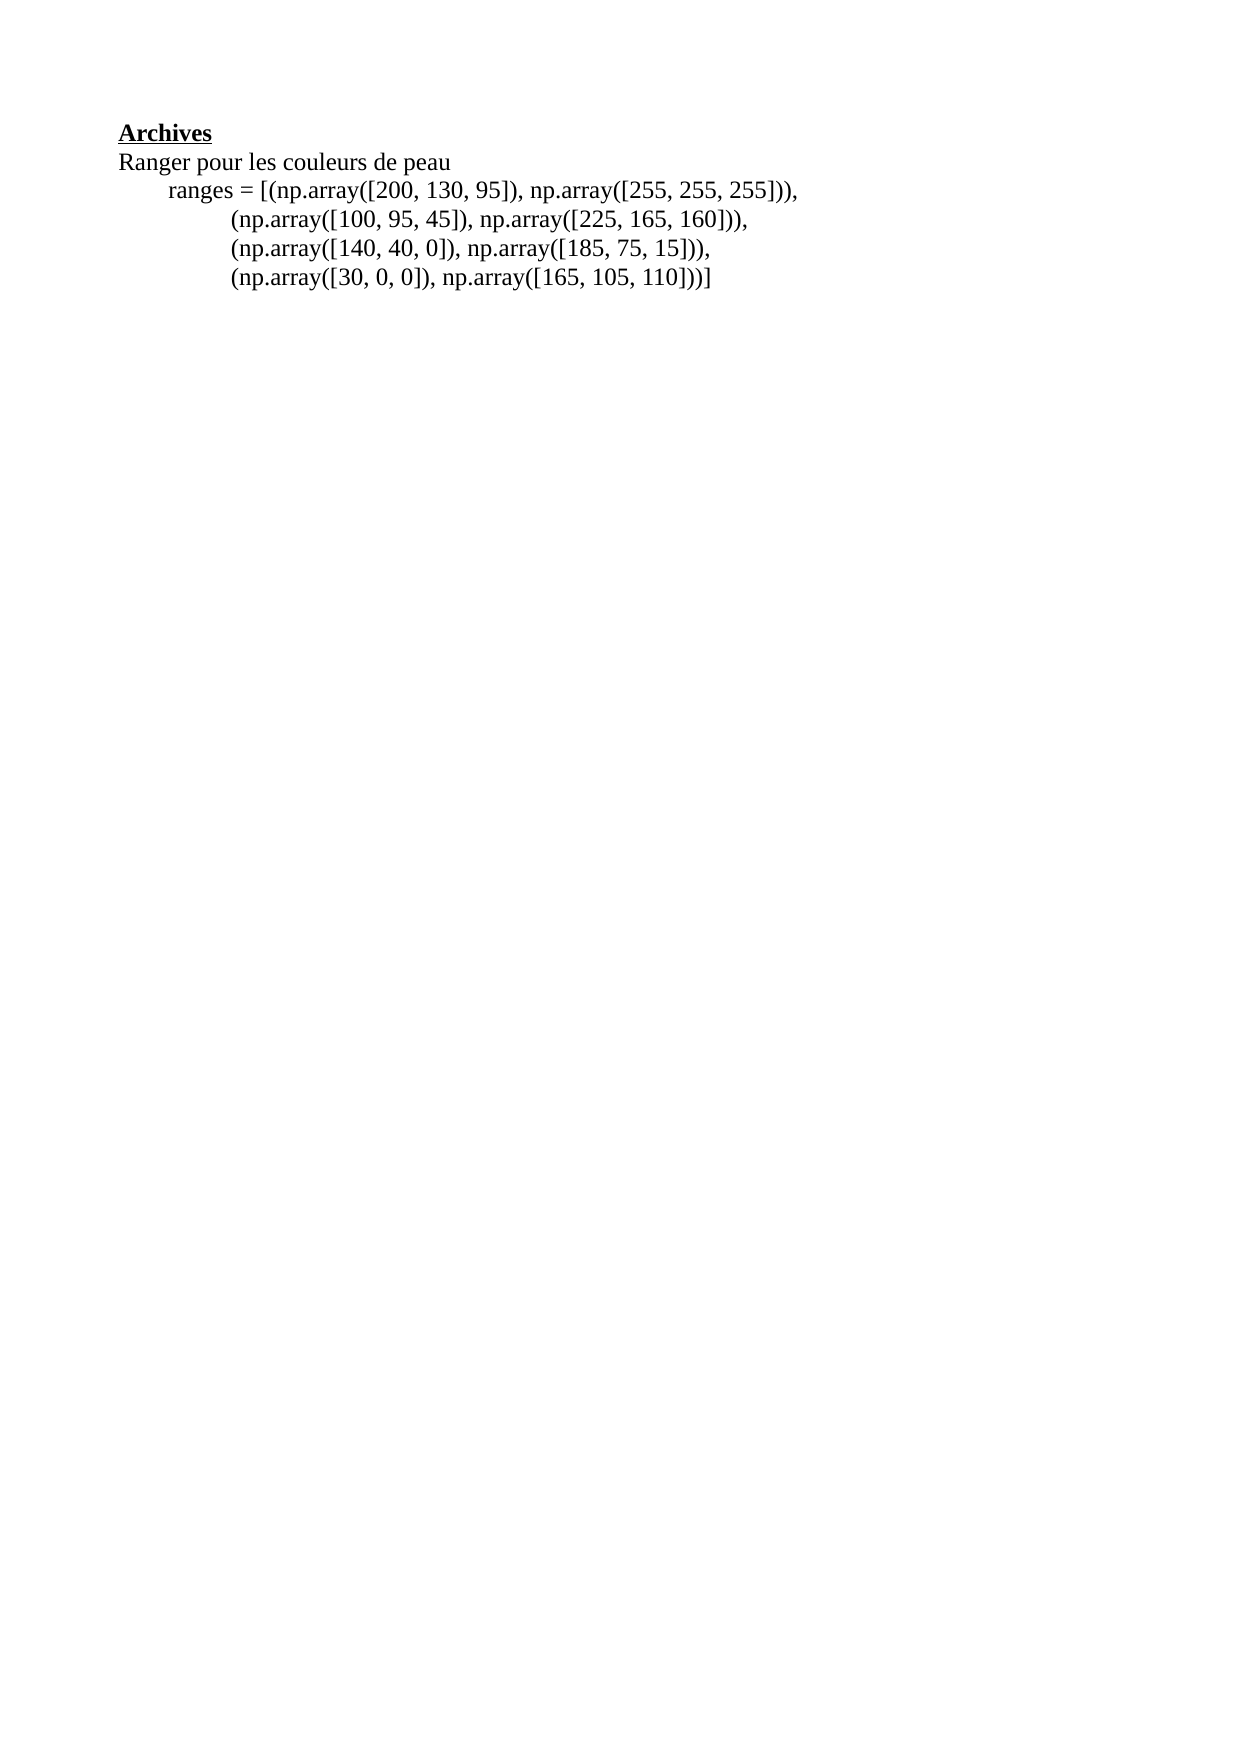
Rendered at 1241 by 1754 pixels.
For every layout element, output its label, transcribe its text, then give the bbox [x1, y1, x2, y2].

text Ranger pour les couleurs de peau [118, 147, 1122, 176]
text (np.array([100, 95, 45]), np.array([225, 165, 160])), [118, 204, 1122, 233]
text ranges = [(np.array([200, 130, 95]), np.array([255, 255, 255])), [118, 176, 1122, 204]
text (np.array([30, 0, 0]), np.array([165, 105, 110]))] [118, 262, 1122, 291]
text (np.array([140, 40, 0]), np.array([185, 75, 15])), [118, 233, 1122, 262]
text Archives [118, 118, 1122, 147]
